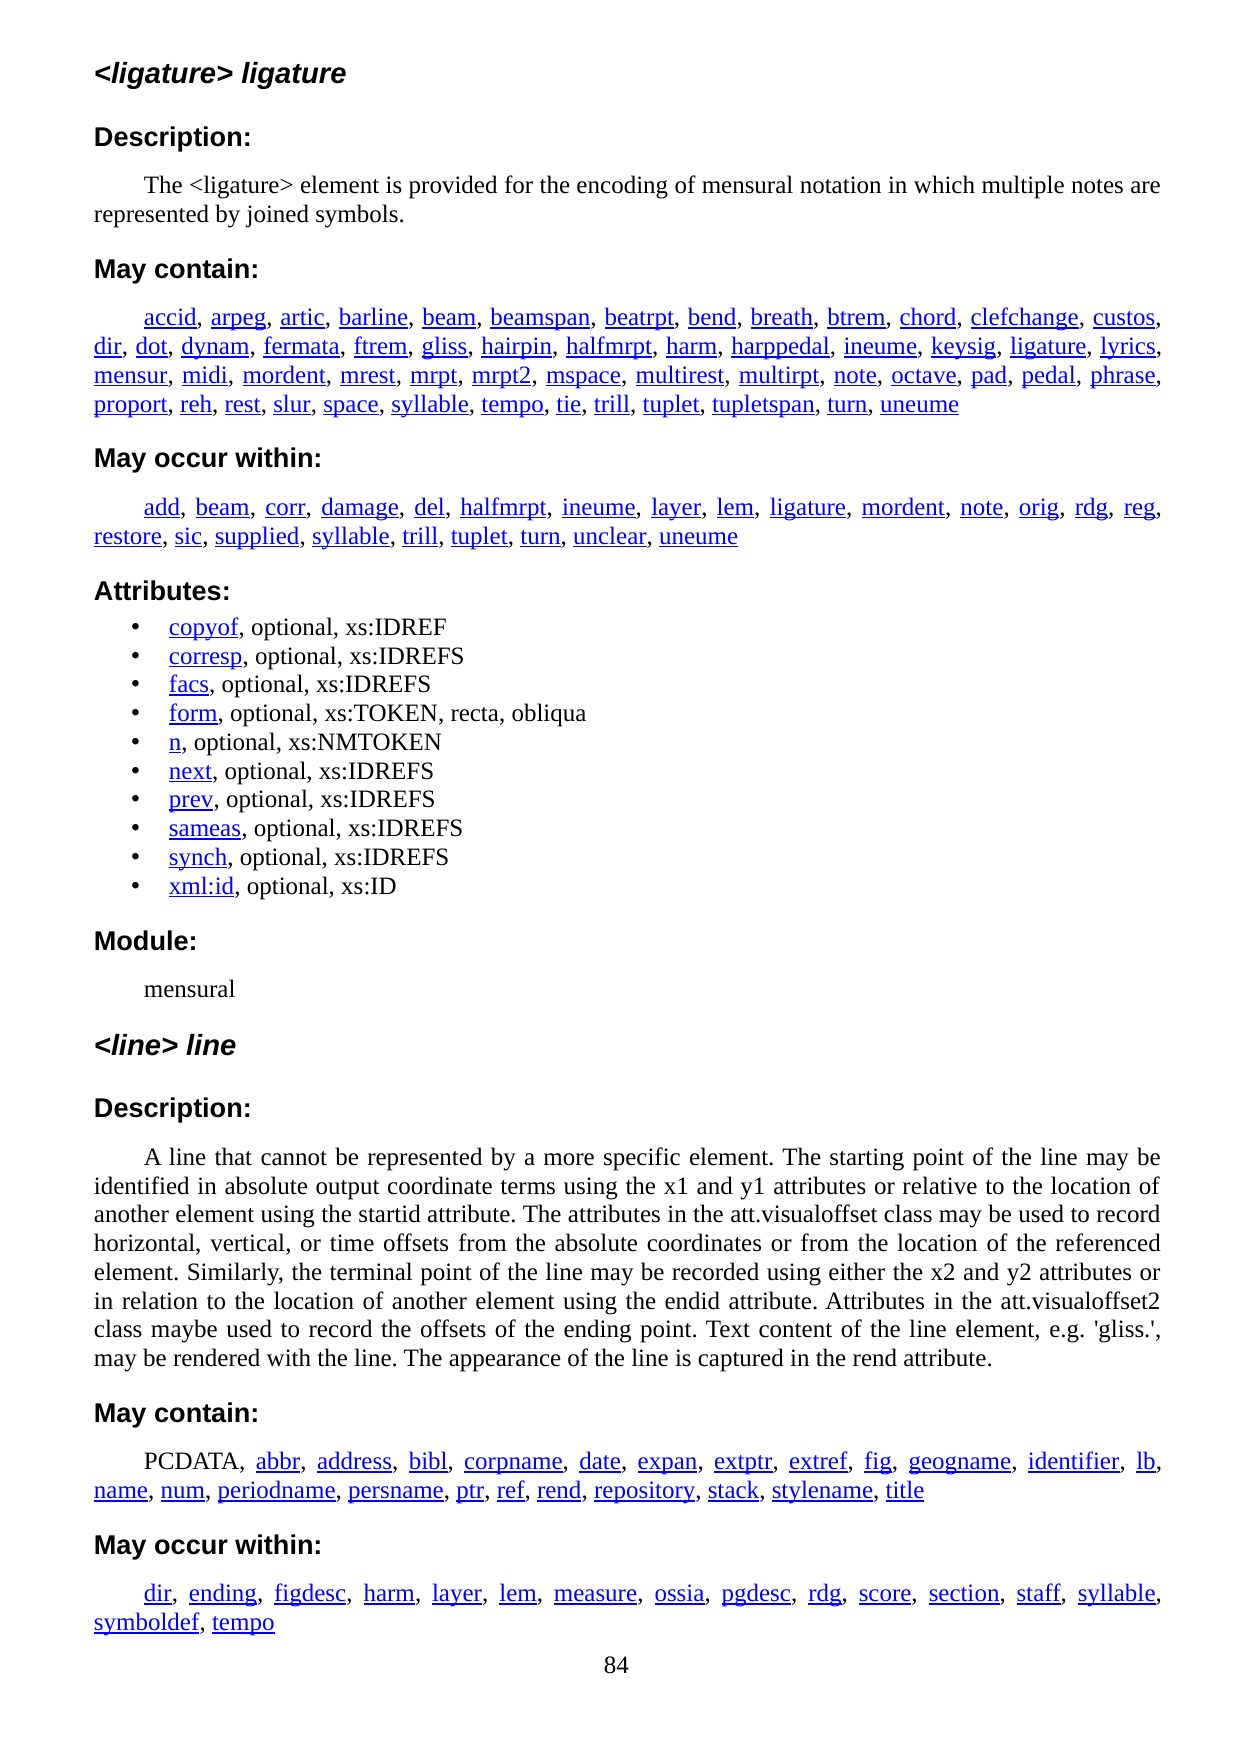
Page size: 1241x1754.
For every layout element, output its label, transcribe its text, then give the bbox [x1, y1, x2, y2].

subtitle Attributes: [94, 574, 1162, 606]
subtitle Description: [94, 1092, 1162, 1124]
list sameas, optional, xs:IDREFS [131, 813, 1162, 842]
subtitle Module: [94, 924, 1162, 956]
subtitle May occur within: [94, 1529, 1162, 1560]
list xml:id, optional, xs:ID [131, 871, 1162, 899]
subtitle May contain: [94, 253, 1162, 284]
list corresp, optional, xs:IDREFS [131, 641, 1162, 669]
subtitle May occur within: [94, 442, 1162, 474]
text PCDATA, abbr, address, bibl, corpname, date, expan, extptr, extref, fig, geogname, identifier, lb, name, num, periodname, persname, ptr, ref, rend, repository, stack, stylename, title [94, 1446, 1162, 1504]
list form, optional, xs:TOKEN, recta, obliqua [131, 698, 1162, 727]
text dir, ending, figdesc, harm, layer, lem, measure, ossia, pgdesc, rdg, score, section, staff, syllable, symboldef, tempo [94, 1578, 1162, 1636]
subtitle <ligature> ligature [94, 56, 1162, 90]
list facs, optional, xs:IDREFS [131, 669, 1162, 698]
text mensural [94, 974, 1162, 1003]
list prev, optional, xs:IDREFS [131, 784, 1162, 813]
list n, optional, xs:NMTOKEN [131, 727, 1162, 756]
subtitle May contain: [94, 1397, 1162, 1428]
text A line that cannot be represented by a more specific element. The starting point of the line may be identified in absolute output coordinate terms using the x1 and y1 attributes or relative to the location of another element using the startid attribute. The attributes in the att.visualoffset class may be used to record horizontal, vertical, or time offsets from the absolute coordinates or from the location of the referenced element. Similarly, the terminal point of the line may be recorded using either the x2 and y2 attributes or in relation to the location of another element using the endid attribute. Attributes in the att.visualoffset2 class maybe used to record the offsets of the ending point. Text content of the line element, e.g. 'gliss.', may be rendered with the line. The appearance of the line is captured in the rend attribute. [94, 1142, 1162, 1372]
list next, optional, xs:IDREFS [131, 756, 1162, 784]
subtitle Description: [94, 121, 1162, 152]
list copyof, optional, xs:IDREF [131, 612, 1162, 641]
list synch, optional, xs:IDREFS [131, 842, 1162, 871]
subtitle <line> line [94, 1028, 1162, 1061]
text accid, arpeg, artic, barline, beam, beamspan, beatrpt, bend, breath, btrem, chord, clefchange, custos, dir, dot, dynam, fermata, ftrem, gliss, hairpin, halfmrpt, harm, harppedal, ineume, keysig, ligature, lyrics, mensur, midi, mordent, mrest, mrpt, mrpt2, mspace, multirest, multirpt, note, octave, pad, pedal, phrase, proport, reh, rest, slur, space, syllable, tempo, tie, trill, tuplet, tupletspan, turn, uneume [94, 302, 1162, 417]
text The <ligature> element is provided for the encoding of mensural notation in which multiple notes are represented by joined symbols. [94, 171, 1162, 228]
text add, beam, corr, damage, del, halfmrpt, ineume, layer, lem, ligature, mordent, note, orig, rdg, reg, restore, sic, supplied, syllable, trill, tuplet, turn, unclear, uneume [94, 492, 1162, 549]
